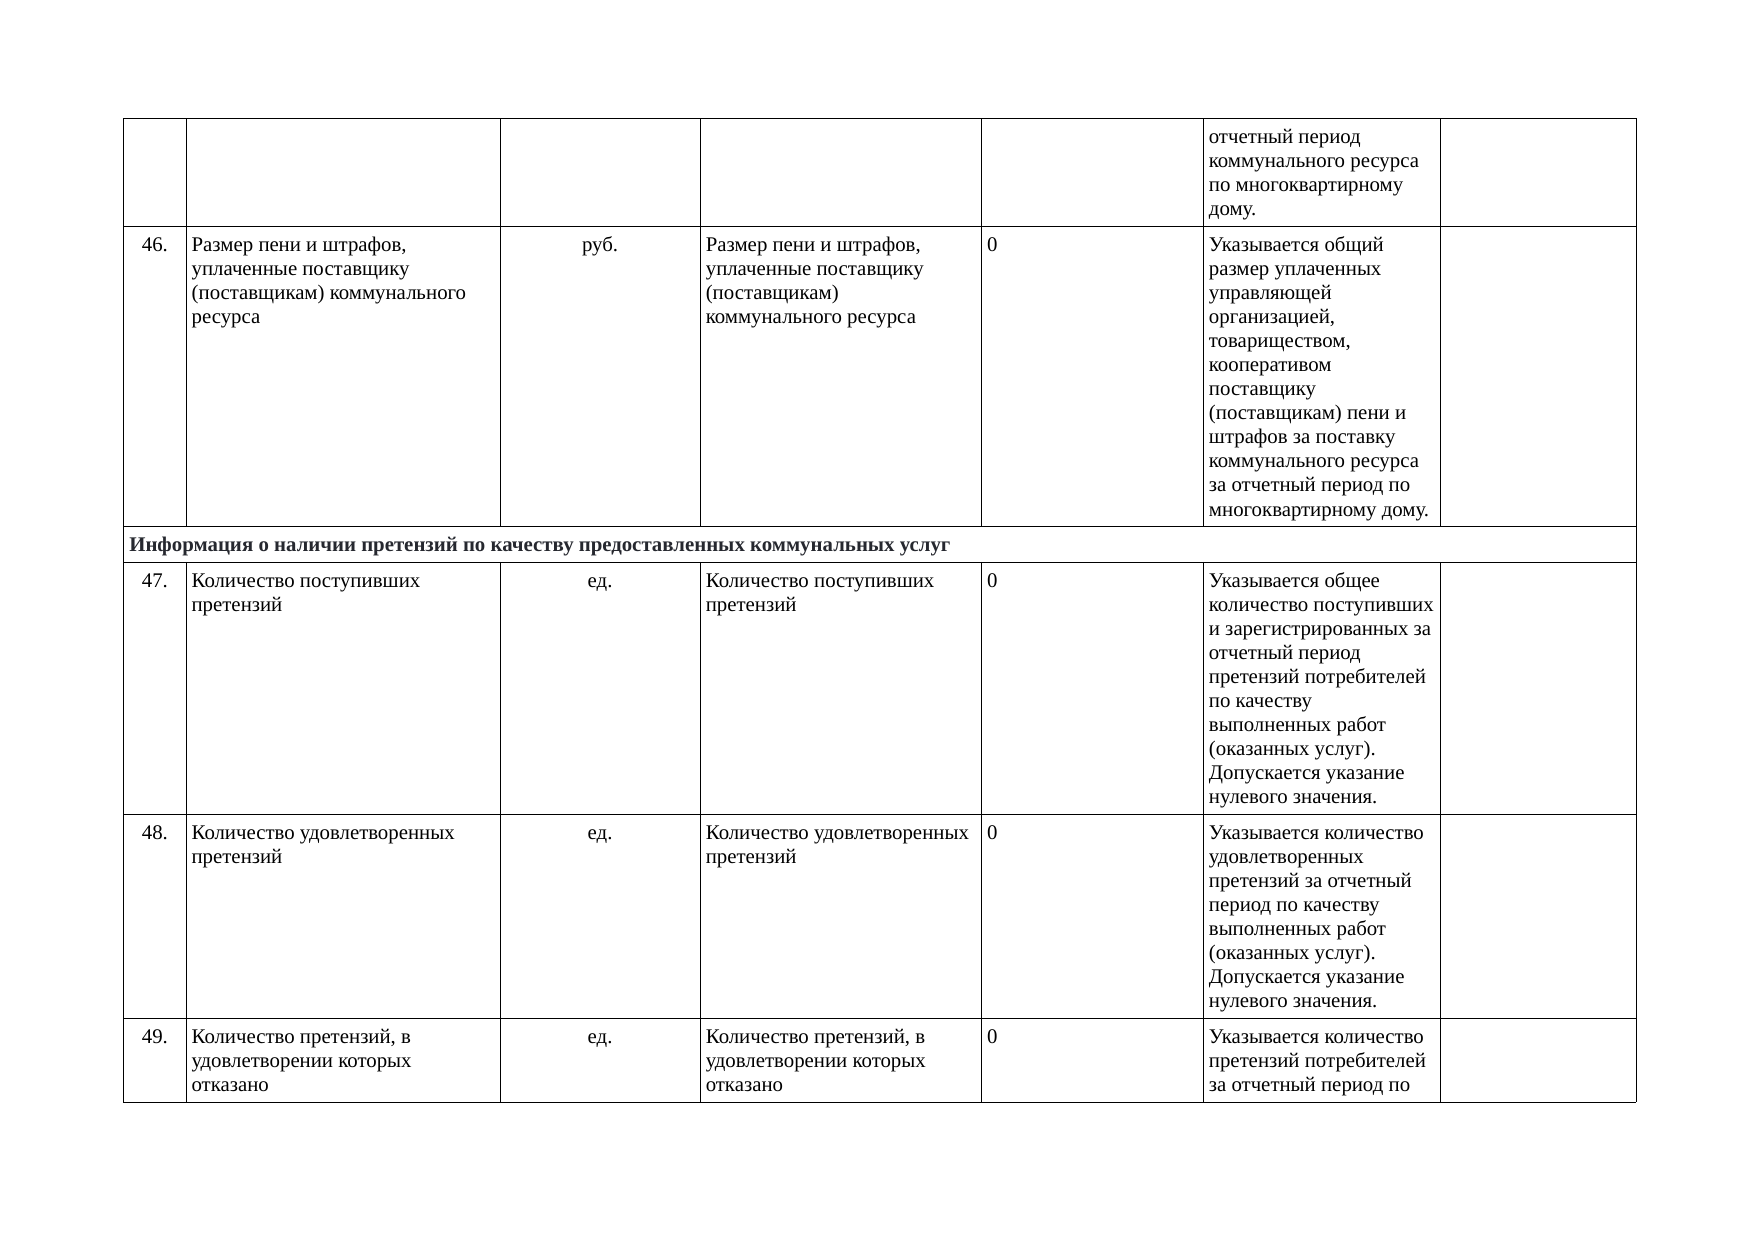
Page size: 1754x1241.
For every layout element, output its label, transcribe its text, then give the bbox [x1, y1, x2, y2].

table_cell Количество претензий, в удовлетворении которых отказано [701, 1019, 981, 1102]
table_cell Указывается общий размер уплаченных управляющей организацией, товариществом, кооперативом поставщику (поставщикам) пени и штрафов за поставку коммунального ресурса за отчетный период по многоквартирному дому. [1204, 227, 1440, 526]
table_cell [1441, 227, 1636, 526]
table_cell ед. [501, 563, 700, 814]
table_cell Указывается количество претензий потребителей за отчетный период по [1204, 1019, 1440, 1102]
table_cell Количество претензий, в удовлетворении которых отказано [187, 1019, 500, 1102]
table_cell 47. [124, 563, 186, 814]
table_cell 0 [982, 815, 1203, 1018]
table_cell 0 [982, 227, 1203, 526]
table_cell Количество поступивших претензий [187, 563, 500, 814]
table_cell Количество удовлетворенных претензий [701, 815, 981, 1018]
table_cell 0 [982, 1019, 1203, 1102]
table_cell [1441, 815, 1636, 1018]
table_cell [1441, 1019, 1636, 1102]
table_cell Количество удовлетворенных претензий [187, 815, 500, 1018]
table_cell [501, 119, 700, 226]
table_cell Информация о наличии претензий по качеству предоставленных коммунальных услуг [124, 527, 1636, 562]
table_cell 46. [124, 227, 186, 526]
table_cell 48. [124, 815, 186, 1018]
table_cell [982, 119, 1203, 226]
table_cell Размер пени и штрафов, уплаченные поставщику (поставщикам) коммунального ресурса [187, 227, 500, 526]
table_cell отчетный период коммунального ресурса по многоквартирному дому. [1204, 119, 1440, 226]
table_cell ед. [501, 1019, 700, 1102]
table_cell ед. [501, 815, 700, 1018]
table_cell [1441, 563, 1636, 814]
table_cell [701, 119, 981, 226]
table_cell 49. [124, 1019, 186, 1102]
table_cell [124, 119, 186, 226]
table_cell Количество поступивших претензий [701, 563, 981, 814]
table_cell руб. [501, 227, 700, 526]
table_cell Указывается общее количество поступивших и зарегистрированных за отчетный период претензий потребителей по качеству выполненных работ (оказанных услуг). Допускается указание нулевого значения. [1204, 563, 1440, 814]
table_cell [1441, 119, 1636, 226]
table_cell [187, 119, 500, 226]
table_cell Указывается количество удовлетворенных претензий за отчетный период по качеству выполненных работ (оказанных услуг). Допускается указание нулевого значения. [1204, 815, 1440, 1018]
table_cell 0 [982, 563, 1203, 814]
table_cell Размер пени и штрафов, уплаченные поставщику (поставщикам) коммунального ресурса [701, 227, 981, 526]
